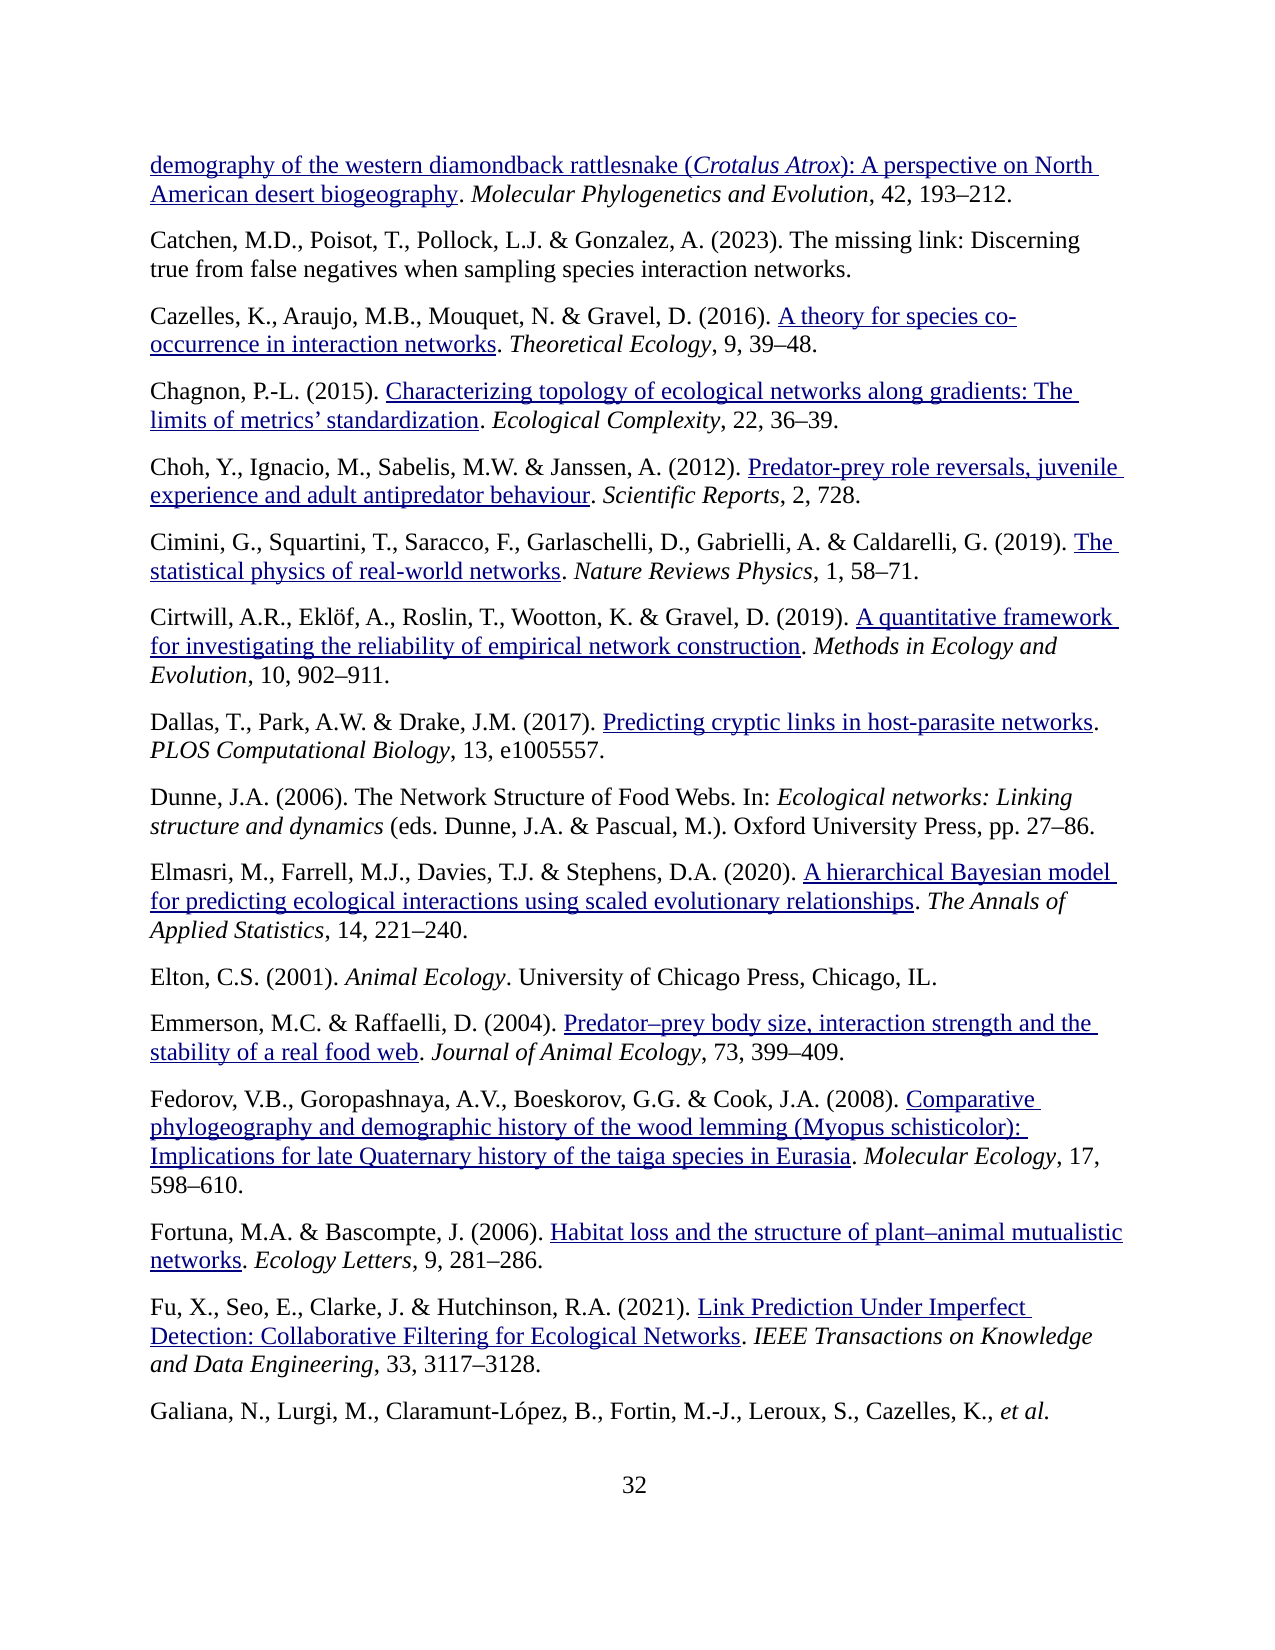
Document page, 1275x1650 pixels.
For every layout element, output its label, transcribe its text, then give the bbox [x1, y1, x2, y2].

text Fortuna, M.A. & Bascompte, J. (2006). Habitat loss and the structure of plant–animal mutualistic networks. Ecology Letters, 9, 281–286. [150, 1217, 1125, 1274]
text Catchen, M.D., Poisot, T., Pollock, L.J. & Gonzalez, A. (2023). The missing link: Discerning true from false negatives when sampling species interaction networks. [150, 225, 1125, 283]
text Elton, C.S. (2001). Animal Ecology. University of Chicago Press, Chicago, IL. [150, 962, 1125, 990]
text demography of the western diamondback rattlesnake (Crotalus Atrox): A perspective on North American desert biogeography. Molecular Phylogenetics and Evolution, 42, 193–212. [150, 150, 1125, 207]
text Dallas, T., Park, A.W. & Drake, J.M. (2017). Predicting cryptic links in host-parasite networks. PLOS Computational Biology, 13, e1005557. [150, 707, 1125, 764]
text Chagnon, P.-L. (2015). Characterizing topology of ecological networks along gradients: The limits of metrics’ standardization. Ecological Complexity, 22, 36–39. [150, 376, 1125, 434]
text Fu, X., Seo, E., Clarke, J. & Hutchinson, R.A. (2021). Link Prediction Under Imperfect Detection: Collaborative Filtering for Ecological Networks. IEEE Transactions on Knowledge and Data Engineering, 33, 3117–3128. [150, 1292, 1125, 1378]
text Dunne, J.A. (2006). The Network Structure of Food Webs. In: Ecological networks: Linking structure and dynamics (eds. Dunne, J.A. & Pascual, M.). Oxford University Press, pp. 27–86. [150, 782, 1125, 839]
text Cazelles, K., Araujo, M.B., Mouquet, N. & Gravel, D. (2016). A theory for species co-occurrence in interaction networks. Theoretical Ecology, 9, 39–48. [150, 301, 1125, 358]
text Fedorov, V.B., Goropashnaya, A.V., Boeskorov, G.G. & Cook, J.A. (2008). Comparative phylogeography and demographic history of the wood lemming (Myopus schisticolor): Implications for late Quaternary history of the taiga species in Eurasia. Molecular Ecology, 17, 598–610. [150, 1084, 1125, 1199]
text Choh, Y., Ignacio, M., Sabelis, M.W. & Janssen, A. (2012). Predator-prey role reversals, juvenile experience and adult antipredator behaviour. Scientific Reports, 2, 728. [150, 452, 1125, 509]
text Cimini, G., Squartini, T., Saracco, F., Garlaschelli, D., Gabrielli, A. & Caldarelli, G. (2019). The statistical physics of real-world networks. Nature Reviews Physics, 1, 58–71. [150, 527, 1125, 584]
text Emmerson, M.C. & Raffaelli, D. (2004). Predator–prey body size, interaction strength and the stability of a real food web. Journal of Animal Ecology, 73, 399–409. [150, 1008, 1125, 1066]
text Galiana, N., Lurgi, M., Claramunt-López, B., Fortin, M.-J., Leroux, S., Cazelles, K., et al. [150, 1396, 1125, 1425]
text Elmasri, M., Farrell, M.J., Davies, T.J. & Stephens, D.A. (2020). A hierarchical Bayesian model for predicting ecological interactions using scaled evolutionary relationships. The Annals of Applied Statistics, 14, 221–240. [150, 857, 1125, 944]
text Cirtwill, A.R., Eklöf, A., Roslin, T., Wootton, K. & Gravel, D. (2019). A quantitative framework for investigating the reliability of empirical network construction. Methods in Ecology and Evolution, 10, 902–911. [150, 602, 1125, 689]
